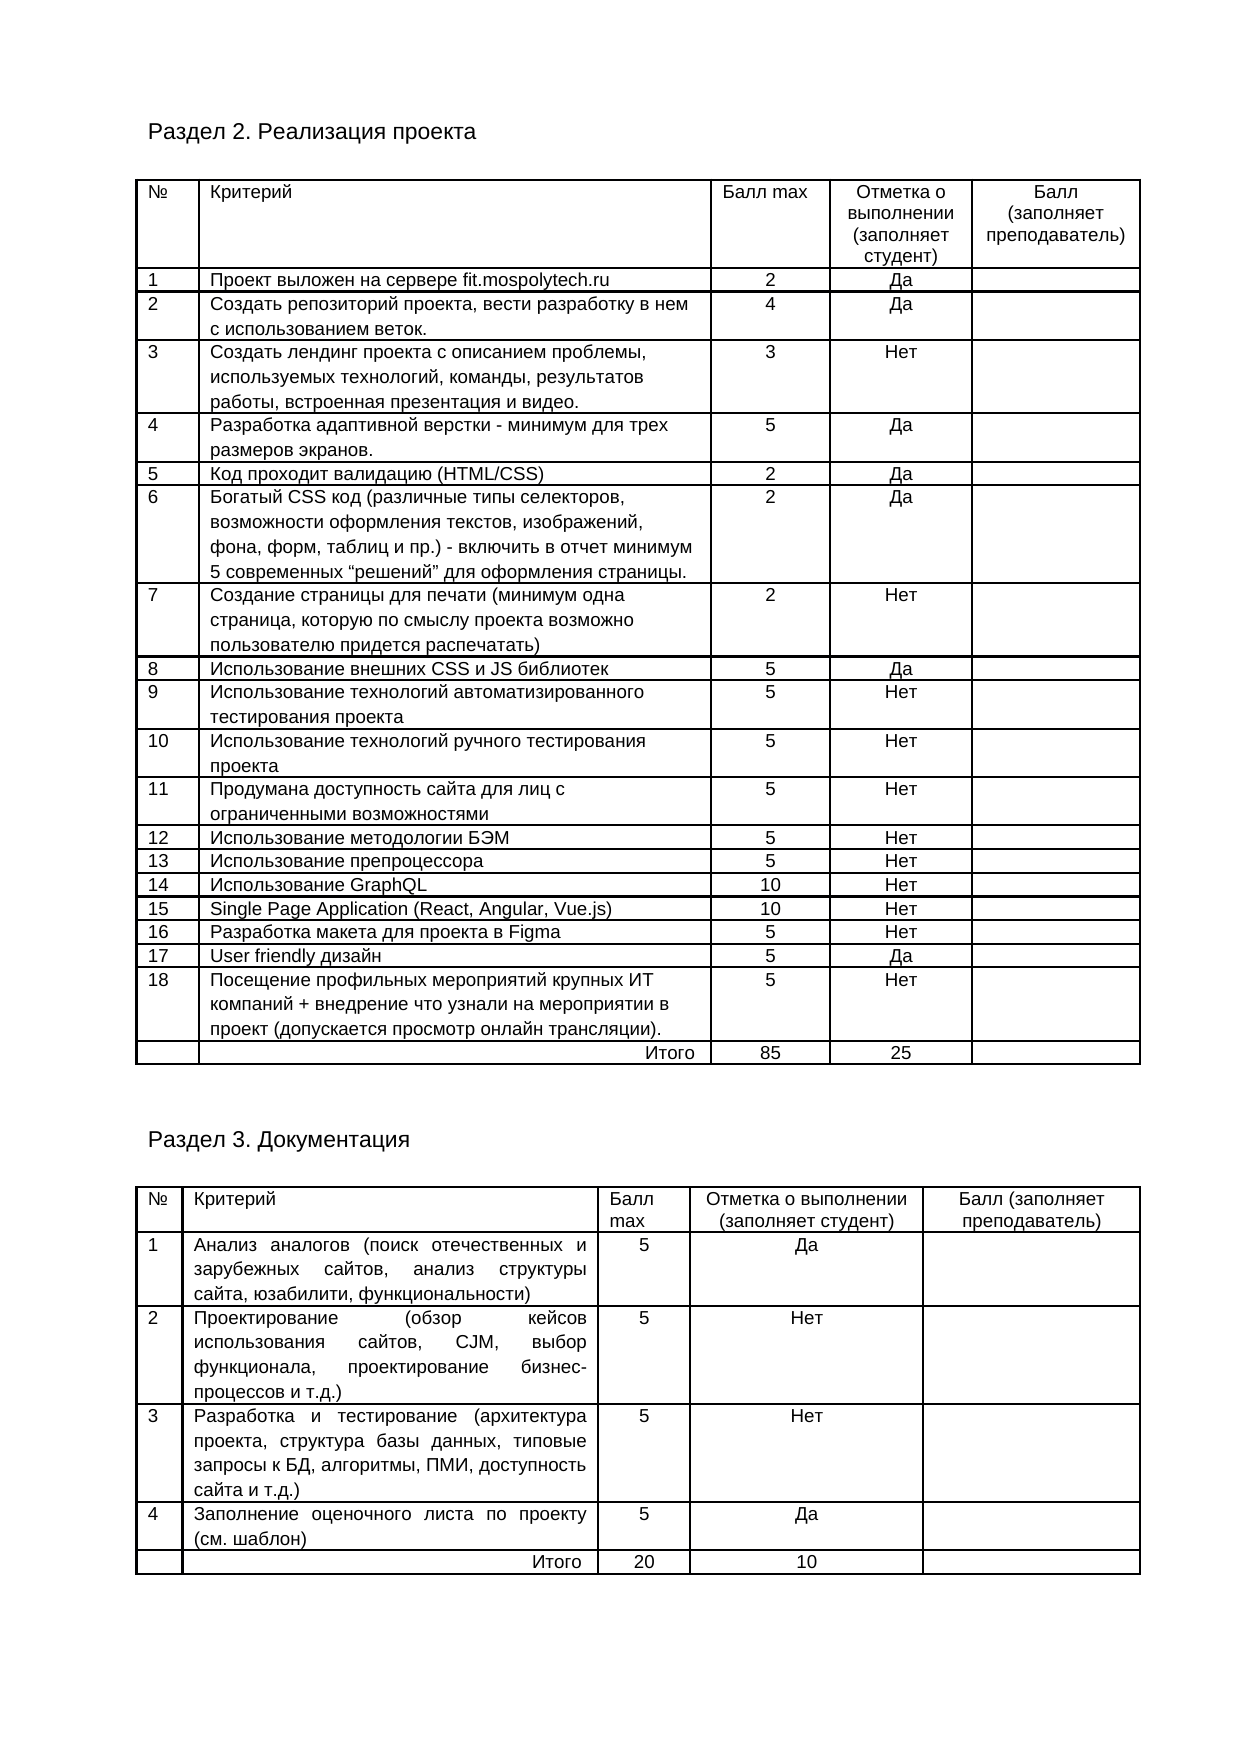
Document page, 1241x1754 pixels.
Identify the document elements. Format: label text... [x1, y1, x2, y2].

table_cell Нет [831, 584, 971, 655]
table_header Балл max [712, 181, 829, 267]
table_cell [973, 1042, 1139, 1063]
table_cell [973, 293, 1139, 339]
table_cell [973, 778, 1139, 824]
table_cell Создание страницы для печати (минимум одна страница, которую по смыслу проекта возможно пользователю придется распечатать) [200, 584, 710, 655]
table_cell [973, 921, 1139, 943]
table_cell Использование технологий автоматизированного тестирования проекта [200, 681, 710, 727]
table_cell [924, 1233, 1139, 1304]
table_cell 20 [599, 1551, 689, 1573]
table_cell [973, 341, 1139, 412]
table_cell Нет [831, 778, 971, 824]
table_cell 4 [138, 1503, 181, 1549]
table_cell 7 [138, 584, 198, 655]
table_cell Да [831, 414, 971, 461]
table_cell 5 [599, 1307, 689, 1402]
table_cell 5 [712, 681, 829, 727]
table_cell [924, 1307, 1139, 1402]
table_cell 5 [712, 778, 829, 824]
table_cell [973, 681, 1139, 727]
table_cell Использование препроцессора [200, 850, 710, 872]
table_cell [973, 945, 1139, 966]
table_cell Заполнение оценочного листа по проекту (см. шаблон) [184, 1503, 597, 1549]
table_cell Да [831, 293, 971, 339]
table_header Балл (заполняет преподаватель) [924, 1188, 1139, 1231]
table_cell Разработка и тестирование (архитектура проекта, структура базы данных, типовые запросы к БД, алгоритмы, ПМИ, доступность сайта и т.д.) [184, 1405, 597, 1501]
text Раздел 2. Реализация проекта [148, 118, 1152, 144]
table_cell [973, 414, 1139, 461]
table_cell Да [831, 269, 971, 290]
table_cell 15 [138, 898, 198, 919]
table_cell Богатый CSS код (различные типы селекторов, возможности оформления текстов, изображений, фона, форм, таблиц и пр.) - включить в отчет минимум 5 современных “решений” для оформления страницы. [200, 486, 710, 582]
table_cell [973, 968, 1139, 1039]
table_cell 11 [138, 778, 198, 824]
table_cell Использование внешних CSS и JS библиотек [200, 658, 710, 679]
table_cell 5 [712, 850, 829, 872]
table_cell 14 [138, 874, 198, 895]
table_cell 10 [712, 874, 829, 895]
table_cell 5 [599, 1233, 689, 1304]
table_header № [138, 181, 198, 267]
table_cell 17 [138, 945, 198, 966]
table_cell 16 [138, 921, 198, 943]
table_cell 2 [138, 293, 198, 339]
table_cell Нет [831, 898, 971, 919]
table_cell Нет [831, 681, 971, 727]
table_cell Нет [831, 341, 971, 412]
table_cell Да [831, 486, 971, 582]
text Раздел 3. Документация [148, 1126, 1152, 1152]
table_cell Single Page Application (React, Angular, Vue.js) [200, 898, 710, 919]
table_cell 5 [712, 658, 829, 679]
table_cell Использование методологии БЭМ [200, 826, 710, 848]
table_cell [973, 486, 1139, 582]
table_cell 2 [138, 1307, 181, 1402]
table_cell 13 [138, 850, 198, 872]
table_cell 9 [138, 681, 198, 727]
table_header Отметка о выполнении (заполняет студент) [831, 181, 971, 267]
table_cell Да [831, 463, 971, 484]
table_cell 5 [712, 945, 829, 966]
table_cell [973, 730, 1139, 776]
table_cell 10 [712, 898, 829, 919]
table_cell Нет [831, 850, 971, 872]
table_cell 5 [599, 1405, 689, 1501]
table_cell Использование технологий ручного тестирования проекта [200, 730, 710, 776]
table_cell Посещение профильных мероприятий крупных ИТ компаний + внедрение что узнали на мероприятии в проект (допускается просмотр онлайн трансляции). [200, 968, 710, 1039]
table_cell [973, 658, 1139, 679]
table_cell 1 [138, 1233, 181, 1304]
table_cell [973, 850, 1139, 872]
table_cell 10 [138, 730, 198, 776]
table_cell Нет [831, 730, 971, 776]
table_cell Проект выложен на сервере fit.mospolytech.ru [200, 269, 710, 290]
table_cell Разработка адаптивной верстки - минимум для трех размеров экранов. [200, 414, 710, 461]
table_cell 5 [599, 1503, 689, 1549]
table_cell 2 [712, 584, 829, 655]
table_cell Итого [184, 1551, 597, 1573]
table_cell [973, 874, 1139, 895]
table_header Критерий [200, 181, 710, 267]
table_header Балл max [599, 1188, 689, 1231]
table_cell 4 [138, 414, 198, 461]
table_cell Разработка макета для проекта в Figma [200, 921, 710, 943]
table_cell Создать лендинг проекта с описанием проблемы, используемых технологий, команды, результатов работы, встроенная презентация и видео. [200, 341, 710, 412]
table_cell Да [691, 1233, 922, 1304]
table_cell 2 [712, 269, 829, 290]
table_cell Нет [831, 921, 971, 943]
table_cell 25 [831, 1042, 971, 1063]
table_cell [924, 1405, 1139, 1501]
table_cell 8 [138, 658, 198, 679]
table_cell [973, 826, 1139, 848]
table_cell 3 [138, 1405, 181, 1501]
table_cell [973, 269, 1139, 290]
table_cell Да [691, 1503, 922, 1549]
table_header № [138, 1188, 181, 1231]
table_cell Создать репозиторий проекта, вести разработку в нем с использованием веток. [200, 293, 710, 339]
table_cell Да [831, 945, 971, 966]
table_cell Нет [831, 968, 971, 1039]
table_cell 12 [138, 826, 198, 848]
table_header Критерий [184, 1188, 597, 1231]
table_cell Продумана доступность сайта для лиц с ограниченными возможностями [200, 778, 710, 824]
table_cell Да [831, 658, 971, 679]
table_cell 10 [691, 1551, 922, 1573]
table_cell 4 [712, 293, 829, 339]
table_cell Нет [831, 874, 971, 895]
table_cell 5 [712, 968, 829, 1039]
table_cell User friendly дизайн [200, 945, 710, 966]
table_cell Анализ аналогов (поиск отечественных и зарубежных сайтов, анализ структуры сайта, юзабилити, функциональности) [184, 1233, 597, 1304]
table_cell 3 [712, 341, 829, 412]
table_cell 85 [712, 1042, 829, 1063]
table_cell Проектирование (обзор кейсов использования сайтов, CJM, выбор функционала, проектирование бизнес-процессов и т.д.) [184, 1307, 597, 1402]
table_cell 5 [712, 730, 829, 776]
table_cell Итого [200, 1042, 710, 1063]
table_header Балл (заполняет преподаватель) [973, 181, 1139, 267]
table_cell [973, 584, 1139, 655]
table_cell [973, 898, 1139, 919]
table_cell 3 [138, 341, 198, 412]
table_cell 18 [138, 968, 198, 1039]
table_cell [924, 1503, 1139, 1549]
table_cell 5 [712, 826, 829, 848]
table_header Отметка о выполнении (заполняет студент) [691, 1188, 922, 1231]
table_cell Нет [691, 1307, 922, 1402]
table_cell Нет [691, 1405, 922, 1501]
table_cell 5 [138, 463, 198, 484]
table_cell 2 [712, 486, 829, 582]
table_cell 6 [138, 486, 198, 582]
table_cell Нет [831, 826, 971, 848]
table_cell 5 [712, 414, 829, 461]
table_cell [973, 463, 1139, 484]
table_cell 2 [712, 463, 829, 484]
table_cell 5 [712, 921, 829, 943]
table_cell [138, 1042, 198, 1063]
table_cell Код проходит валидацию (HTML/CSS) [200, 463, 710, 484]
table_cell 1 [138, 269, 198, 290]
table_cell [138, 1551, 181, 1573]
table_cell [924, 1551, 1139, 1573]
table_cell Использование GraphQL [200, 874, 710, 895]
